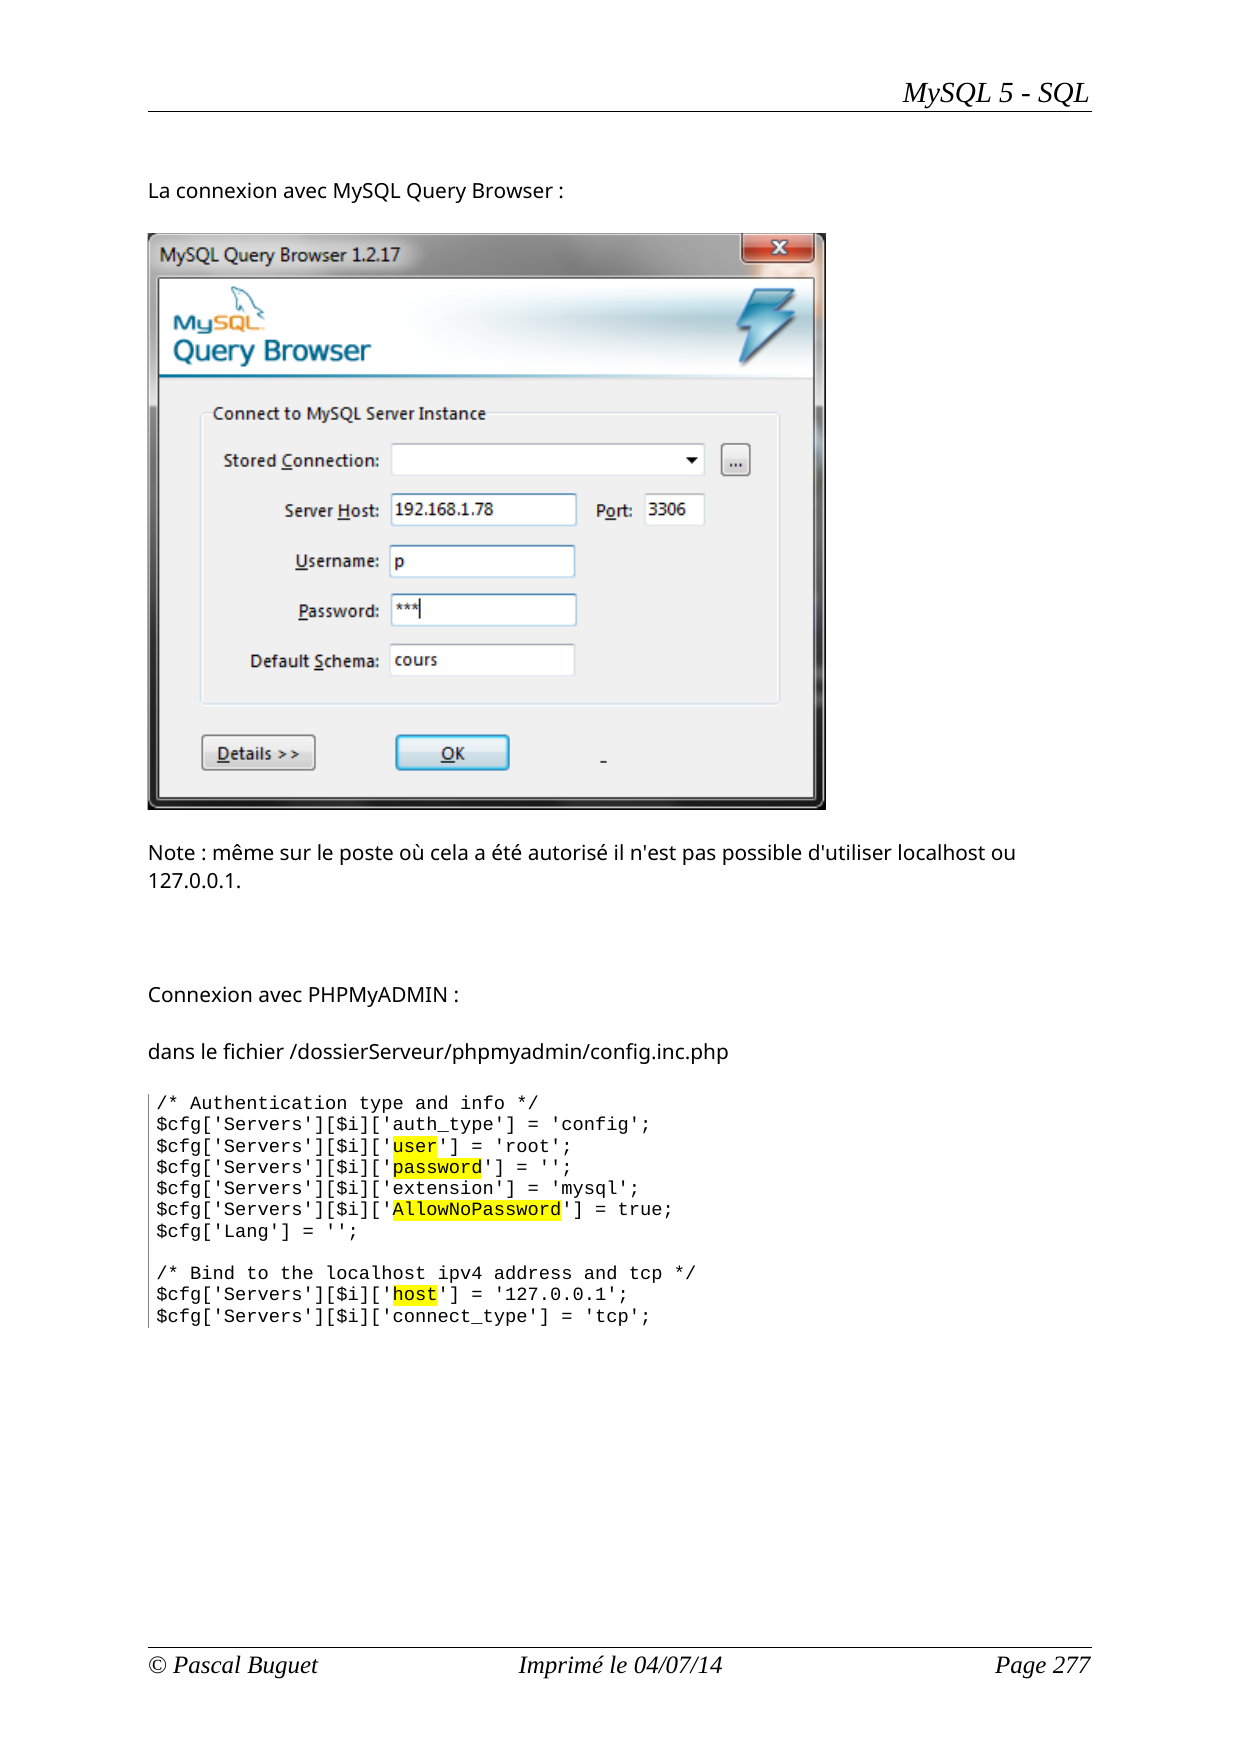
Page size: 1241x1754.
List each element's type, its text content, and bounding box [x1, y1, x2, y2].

text dans le fichier /dossierServeur/phpmyadmin/config.inc.php [148, 1037, 1092, 1066]
text /* Bind to the localhost ipv4 address and tcp */ [149, 1264, 1092, 1285]
text $cfg['Servers'][$i]['password'] = ''; [149, 1158, 1092, 1179]
text $cfg['Servers'][$i]['auth_type'] = 'config'; [149, 1115, 1092, 1136]
text $cfg['Servers'][$i]['user'] = 'root'; [149, 1136, 1092, 1158]
text $cfg['Servers'][$i]['host'] = '127.0.0.1'; [149, 1285, 1092, 1306]
text $cfg['Servers'][$i]['connect_type'] = 'tcp'; [149, 1306, 1092, 1328]
text $cfg['Servers'][$i]['extension'] = 'mysql'; [149, 1179, 1092, 1200]
picture [147, 233, 826, 810]
text $cfg['Lang'] = ''; [149, 1221, 1092, 1243]
text Connexion avec PHPMyADMIN : [148, 980, 1092, 1009]
text La connexion avec MySQL Query Browser : [148, 176, 1092, 204]
text Note : même sur le poste où cela a été autorisé il n'est pas possible d'utiliser localhost ou 127.0.0.1. [148, 838, 1092, 895]
text $cfg['Servers'][$i]['AllowNoPassword'] = true; [149, 1200, 1092, 1221]
text /* Authentication type and info */ [149, 1094, 1092, 1115]
